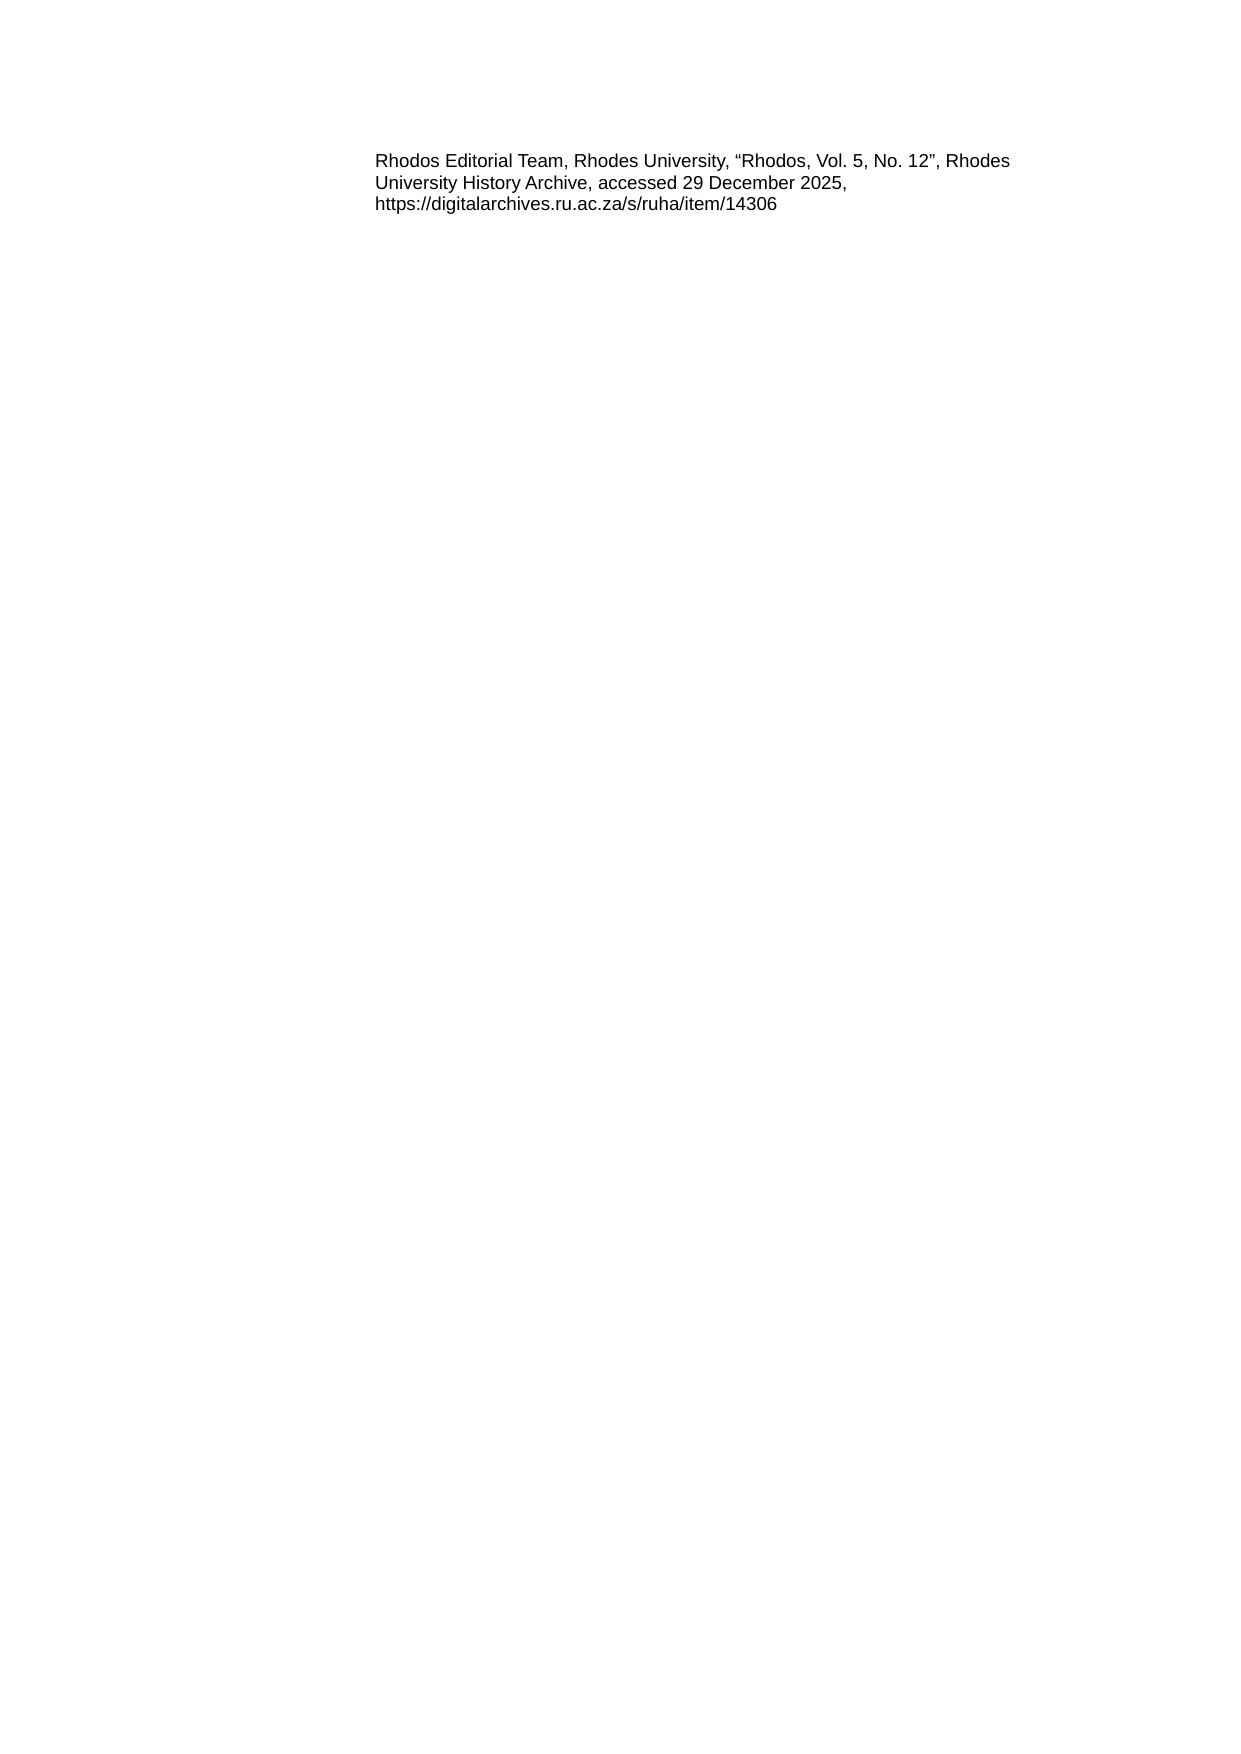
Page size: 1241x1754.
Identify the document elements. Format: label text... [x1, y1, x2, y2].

text Rhodos Editorial Team, Rhodes University, “Rhodos, Vol. 5, No. 12”, Rhodes University History Archive, accessed 29 December 2025, https://digitalarchives.ru.ac.za/s/ruha/item/14306 [375, 150, 1090, 215]
